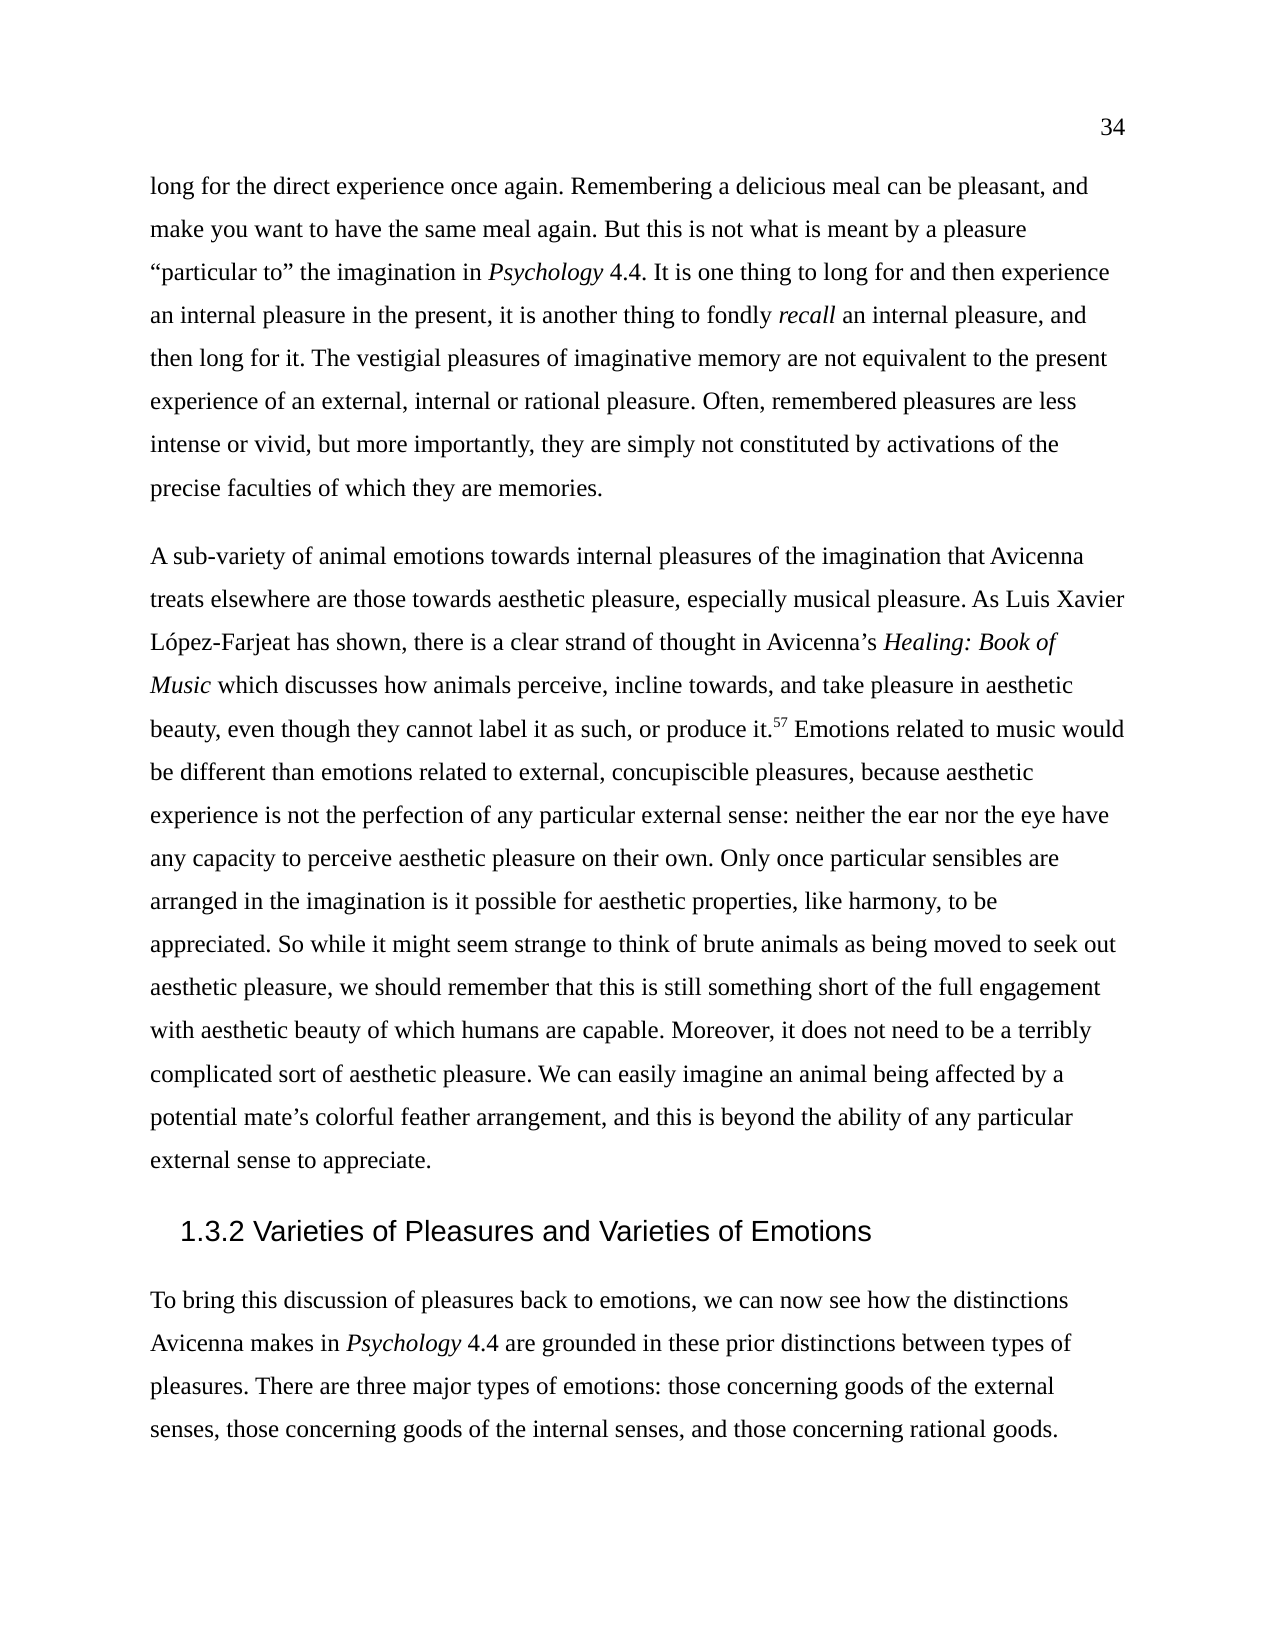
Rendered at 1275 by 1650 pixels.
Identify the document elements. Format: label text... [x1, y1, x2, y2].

subtitle 1.3.2 Varieties of Pleasures and Varieties of Emotions [180, 1214, 1125, 1247]
text A sub-variety of animal emotions towards internal pleasures of the imagination that Avicenna treats elsewhere are those towards aesthetic pleasure, especially musical pleasure. As Luis Xavier López-Farjeat has shown, there is a clear strand of thought in Avicenna’s Healing: Book of Music which discusses how animals perceive, incline towards, and take pleasure in aesthetic beauty, even though they cannot label it as such, or produce it. Emotions related to music would be different than emotions related to external, concupiscible pleasures, because aesthetic experience is not the perfection of any particular external sense: neither the ear nor the eye have any capacity to perceive aesthetic pleasure on their own. Only once particular sensibles are arranged in the imagination is it possible for aesthetic properties, like harmony, to be appreciated. So while it might seem strange to think of brute animals as being moved to seek out aesthetic pleasure, we should remember that this is still something short of the full engagement with aesthetic beauty of which humans are capable. Moreover, it does not need to be a terribly complicated sort of aesthetic pleasure. We can easily imagine an animal being affected by a potential mate’s colorful feather arrangement, and this is beyond the ability of any particular external sense to appreciate. [150, 541, 1125, 1174]
text long for the direct experience once again. Remembering a delicious meal can be pleasant, and make you want to have the same meal again. But this is not what is meant by a pleasure “particular to” the imagination in Psychology 4.4. It is one thing to long for and then experience an internal pleasure in the present, it is another thing to fondly recall an internal pleasure, and then long for it. The vestigial pleasures of imaginative memory are not equivalent to the present experience of an external, internal or rational pleasure. Often, remembered pleasures are less intense or vivid, but more importantly, they are simply not constituted by activations of the precise faculties of which they are memories. [150, 171, 1125, 501]
text To bring this discussion of pleasures back to emotions, we can now see how the distinctions Avicenna makes in Psychology 4.4 are grounded in these prior distinctions between types of pleasures. There are three major types of emotions: those concerning goods of the external senses, those concerning goods of the internal senses, and those concerning rational goods. [150, 1285, 1125, 1443]
